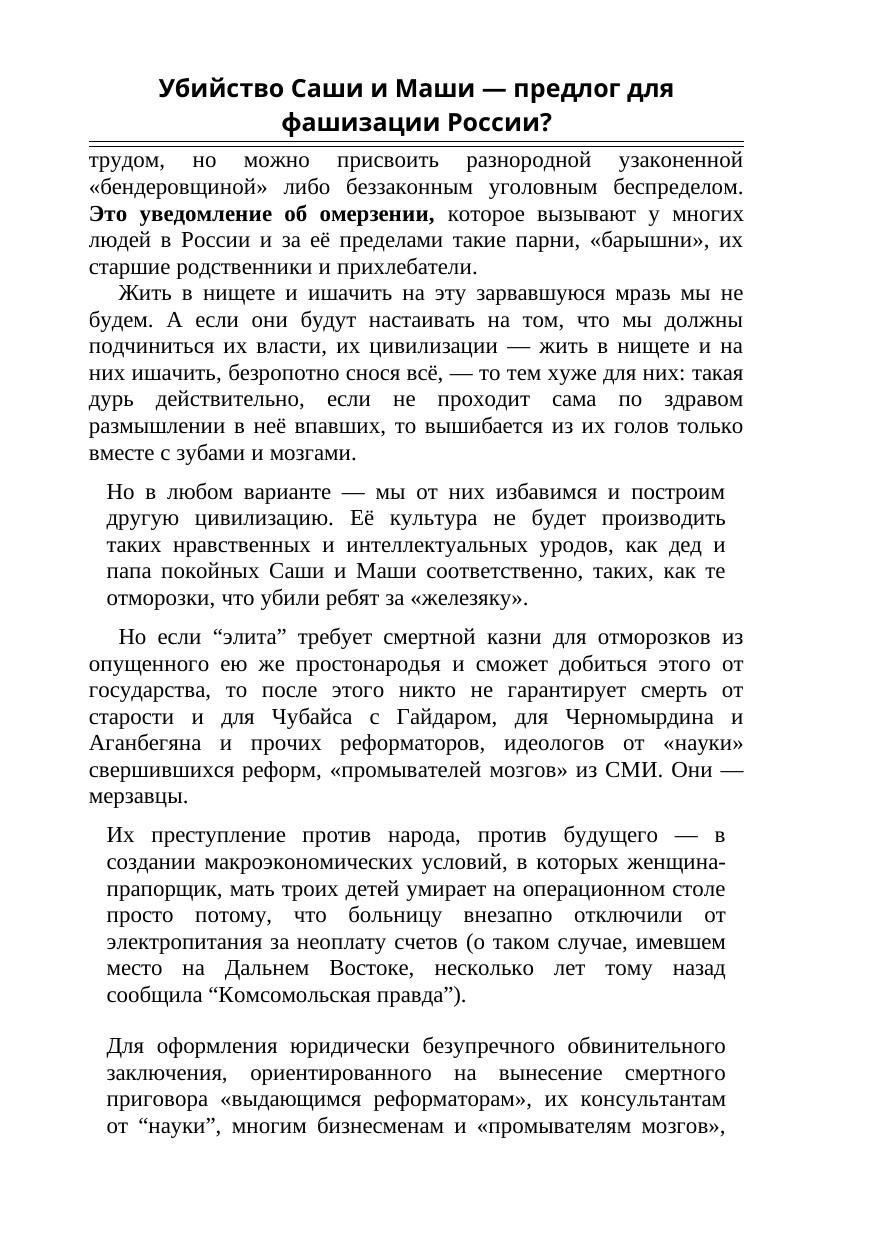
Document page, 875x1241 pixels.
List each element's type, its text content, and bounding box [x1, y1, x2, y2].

text Но если “элита” требует смертной казни для отморозков из опущенного ею же простонародья и сможет добиться этого от государства, то после этого никто не гарантирует смерть от старости и для Чубайса с Гайдаром, для Черномырдина и Аганбегяна и прочих реформаторов, идеологов от «науки» свершившихся реформ, «промывателей мозгов» из СМИ. Они — мерзавцы. [89, 623, 744, 809]
text Их преступление против народа, против будущего — в создании макроэкономических условий, в которых женщина-прапорщик, мать троих детей умирает на операционном столе просто потому, что больницу внезапно отключили от электропитания за неоплату счетов (о таком случае, имевшем место на Дальнем Востоке, несколько лет тому назад сообщила “Комсомольская правда”). [106, 821, 726, 1007]
text Но в любом варианте — мы от них избавимся и построим другую цивилизацию. Её культура не будет производить таких нравственных и интеллектуальных уродов, как дед и папа покойных Саши и Маши соответственно, таких, как те отморозки, что убили ребят за «железяку». [106, 477, 726, 610]
text Жить в нищете и ишачить на эту зарвавшуюся мразь мы не будем. А если они будут настаивать на том, что мы должны подчиниться их власти, их цивилизации — жить в нищете и на них ишачить, безропотно снося всё, — то тем хуже для них: такая дурь действительно, если не проходит сама по здравом размышлении в неё впавших, то вышибается из их голов только вместе с зубами и мозгами. [89, 279, 744, 465]
text трудом, но можно присвоить разнородной узаконенной «бендеровщиной» либо беззаконным уголовным беспределом. Это уведомление об омерзении, которое вызывают у многих людей в России и за её пределами такие парни, «барышни», их старшие родственники и прихлебатели. [89, 147, 744, 279]
text Для оформления юридически безупречного обвинительного заключения, ориентированного на вынесение смертного приговора «выдающимся реформаторам», их консультантам от “науки”, многим бизнесменам и «промывателям мозгов», [106, 1032, 726, 1138]
